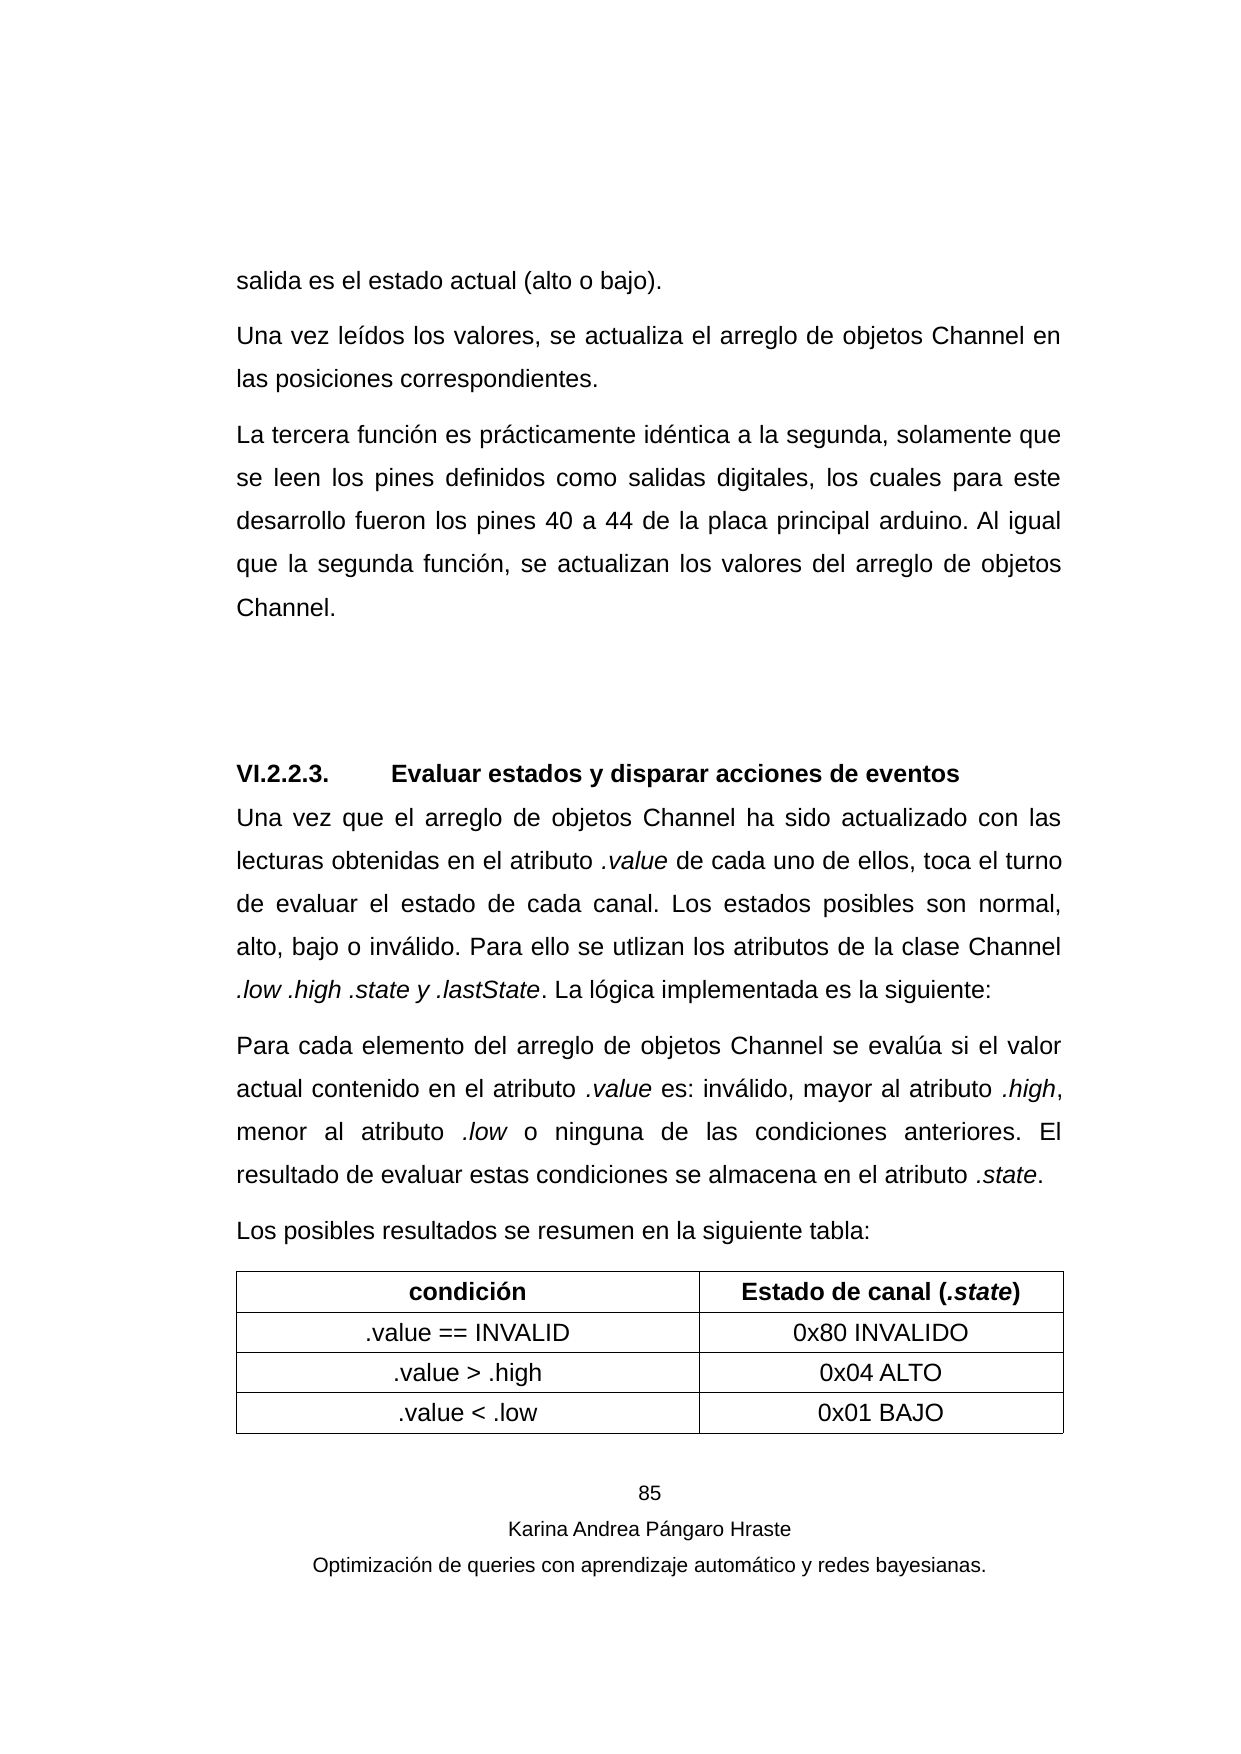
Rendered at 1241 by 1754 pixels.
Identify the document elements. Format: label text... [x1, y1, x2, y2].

table_cell .value == INVALID [237, 1313, 699, 1352]
table_header Estado de canal (.state) [700, 1272, 1063, 1312]
text La tercera función es prácticamente idéntica a la segunda, solamente que se leen los pines definidos como salidas digitales, los cuales para este desarrollo fueron los pines 40 a 44 de la placa principal arduino. Al igual que la segunda función, se actualizan los valores del arreglo de objetos Channel. [236, 420, 1063, 621]
text Los posibles resultados se resumen en la siguiente tabla: [236, 1216, 1063, 1244]
table_cell .value < .low [237, 1393, 699, 1433]
text Una vez leídos los valores, se actualiza el arreglo de objetos Channel en las posiciones correspondientes. [236, 321, 1063, 393]
table_cell 0x80 INVALIDO [700, 1313, 1063, 1352]
table_cell .value > .high [237, 1353, 699, 1392]
subtitle Evaluar estados y disparar acciones de eventos [236, 759, 1063, 788]
table_header condición [237, 1272, 699, 1312]
text Una vez que el arreglo de objetos Channel ha sido actualizado con las lecturas obtenidas en el atributo .value de cada uno de ellos, toca el turno de evaluar el estado de cada canal. Los estados posibles son normal, alto, bajo o inválido. Para ello se utlizan los atributos de la clase Channel .low .high .state y .lastState. La lógica implementada es la siguiente: [236, 803, 1063, 1004]
text salida es el estado actual (alto o bajo). [236, 266, 1063, 294]
text Para cada elemento del arreglo de objetos Channel se evalúa si el valor actual contenido en el atributo .value es: inválido, mayor al atributo .high, menor al atributo .low o ninguna de las condiciones anteriores. El resultado de evaluar estas condiciones se almacena en el atributo .state. [236, 1031, 1063, 1189]
table_cell 0x04 ALTO [700, 1353, 1063, 1392]
table_cell 0x01 BAJO [700, 1393, 1063, 1433]
